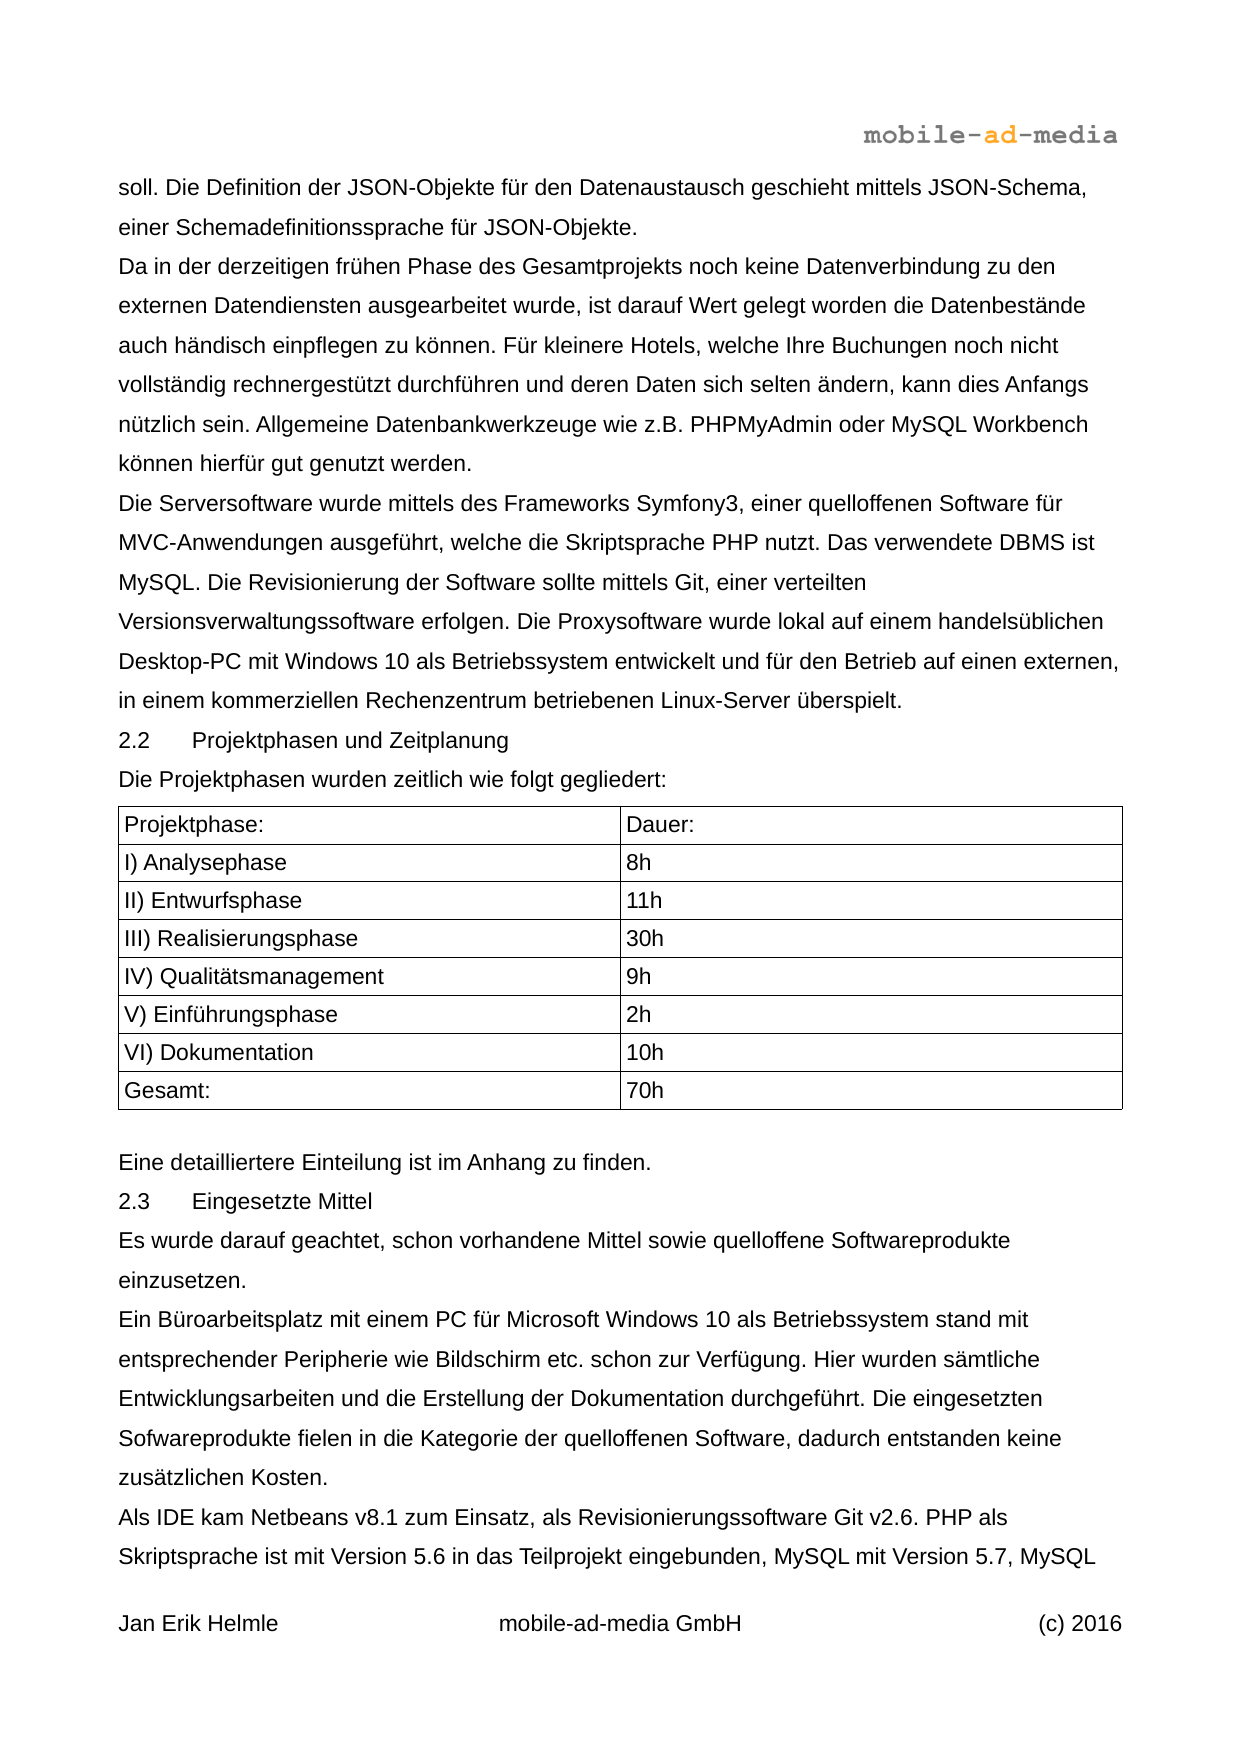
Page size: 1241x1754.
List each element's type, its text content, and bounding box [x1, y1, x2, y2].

table_cell 70h [621, 1072, 1122, 1109]
table_cell 11h [621, 882, 1122, 919]
table_header Projektphase: [119, 807, 620, 843]
text Da in der derzeitigen frühen Phase des Gesamtprojekts noch keine Datenverbindung zu den externen Datendiensten ausgearbeitet wurde, ist darauf Wert gelegt worden die Datenbestände auch händisch einpflegen zu können. Für kleinere Hotels, welche Ihre Buchungen noch nicht vollständig rechnergestützt durchführen und deren Daten sich selten ändern, kann dies Anfangs nützlich sein. Allgemeine Datenbankwerkzeuge wie z.B. PHPMyAdmin oder MySQL Workbench können hierfür gut genutzt werden. [118, 253, 1122, 477]
picture [863, 118, 1118, 150]
table_header Dauer: [621, 807, 1122, 843]
table_cell VI) Dokumentation [119, 1034, 620, 1071]
text soll. Die Definition der JSON-Objekte für den Datenaustausch geschieht mittels JSON-Schema, einer Schemadefinitionssprache für JSON-Objekte. [118, 174, 1122, 240]
text Die Serversoftware wurde mittels des Frameworks Symfony3, einer quelloffenen Software für MVC-Anwendungen ausgeführt, welche die Skriptsprache PHP nutzt. Das verwendete DBMS ist MySQL. Die Revisionierung der Software sollte mittels Git, einer verteilten Versionsverwaltungssoftware erfolgen. Die Proxysoftware wurde lokal auf einem handelsüblichen Desktop-PC mit Windows 10 als Betriebssystem entwickelt und für den Betrieb auf einen externen, in einem kommerziellen Rechenzentrum betriebenen Linux-Server überspielt. [118, 490, 1122, 713]
text Die Projektphasen wurden zeitlich wie folgt gegliedert: [118, 766, 1122, 792]
text Als IDE kam Netbeans v8.1 zum Einsatz, als Revisionierungssoftware Git v2.6. PHP als Skriptsprache ist mit Version 5.6 in das Teilprojekt eingebunden, MySQL mit Version 5.7, MySQL [118, 1504, 1122, 1570]
table_cell 10h [621, 1034, 1122, 1071]
table_cell Gesamt: [119, 1072, 620, 1109]
text Ein Büroarbeitsplatz mit einem PC für Microsoft Windows 10 als Betriebssystem stand mit entsprechender Peripherie wie Bildschirm etc. schon zur Verfügung. Hier wurden sämtliche Entwicklungsarbeiten und die Erstellung der Dokumentation durchgeführt. Die eingesetzten Sofwareprodukte fielen in die Kategorie der quelloffenen Software, dadurch entstanden keine zusätzlichen Kosten. [118, 1306, 1122, 1491]
text Es wurde darauf geachtet, schon vorhandene Mittel sowie quelloffene Softwareprodukte einzusetzen. [118, 1227, 1122, 1293]
table_cell IV) Qualitätsmanagement [119, 958, 620, 995]
text 2.3 Eingesetzte Mittel [118, 1188, 1122, 1214]
table_cell 8h [621, 845, 1122, 881]
table_cell I) Analysephase [119, 845, 620, 881]
table_cell III) Realisierungsphase [119, 920, 620, 957]
table_cell 9h [621, 958, 1122, 995]
text Eine detailliertere Einteilung ist im Anhang zu finden. [118, 1148, 1122, 1175]
table_cell 2h [621, 996, 1122, 1033]
table_cell II) Entwurfsphase [119, 882, 620, 919]
text 2.2 Projektphasen und Zeitplanung [118, 727, 1122, 753]
table_cell V) Einführungsphase [119, 996, 620, 1033]
table_cell 30h [621, 920, 1122, 957]
